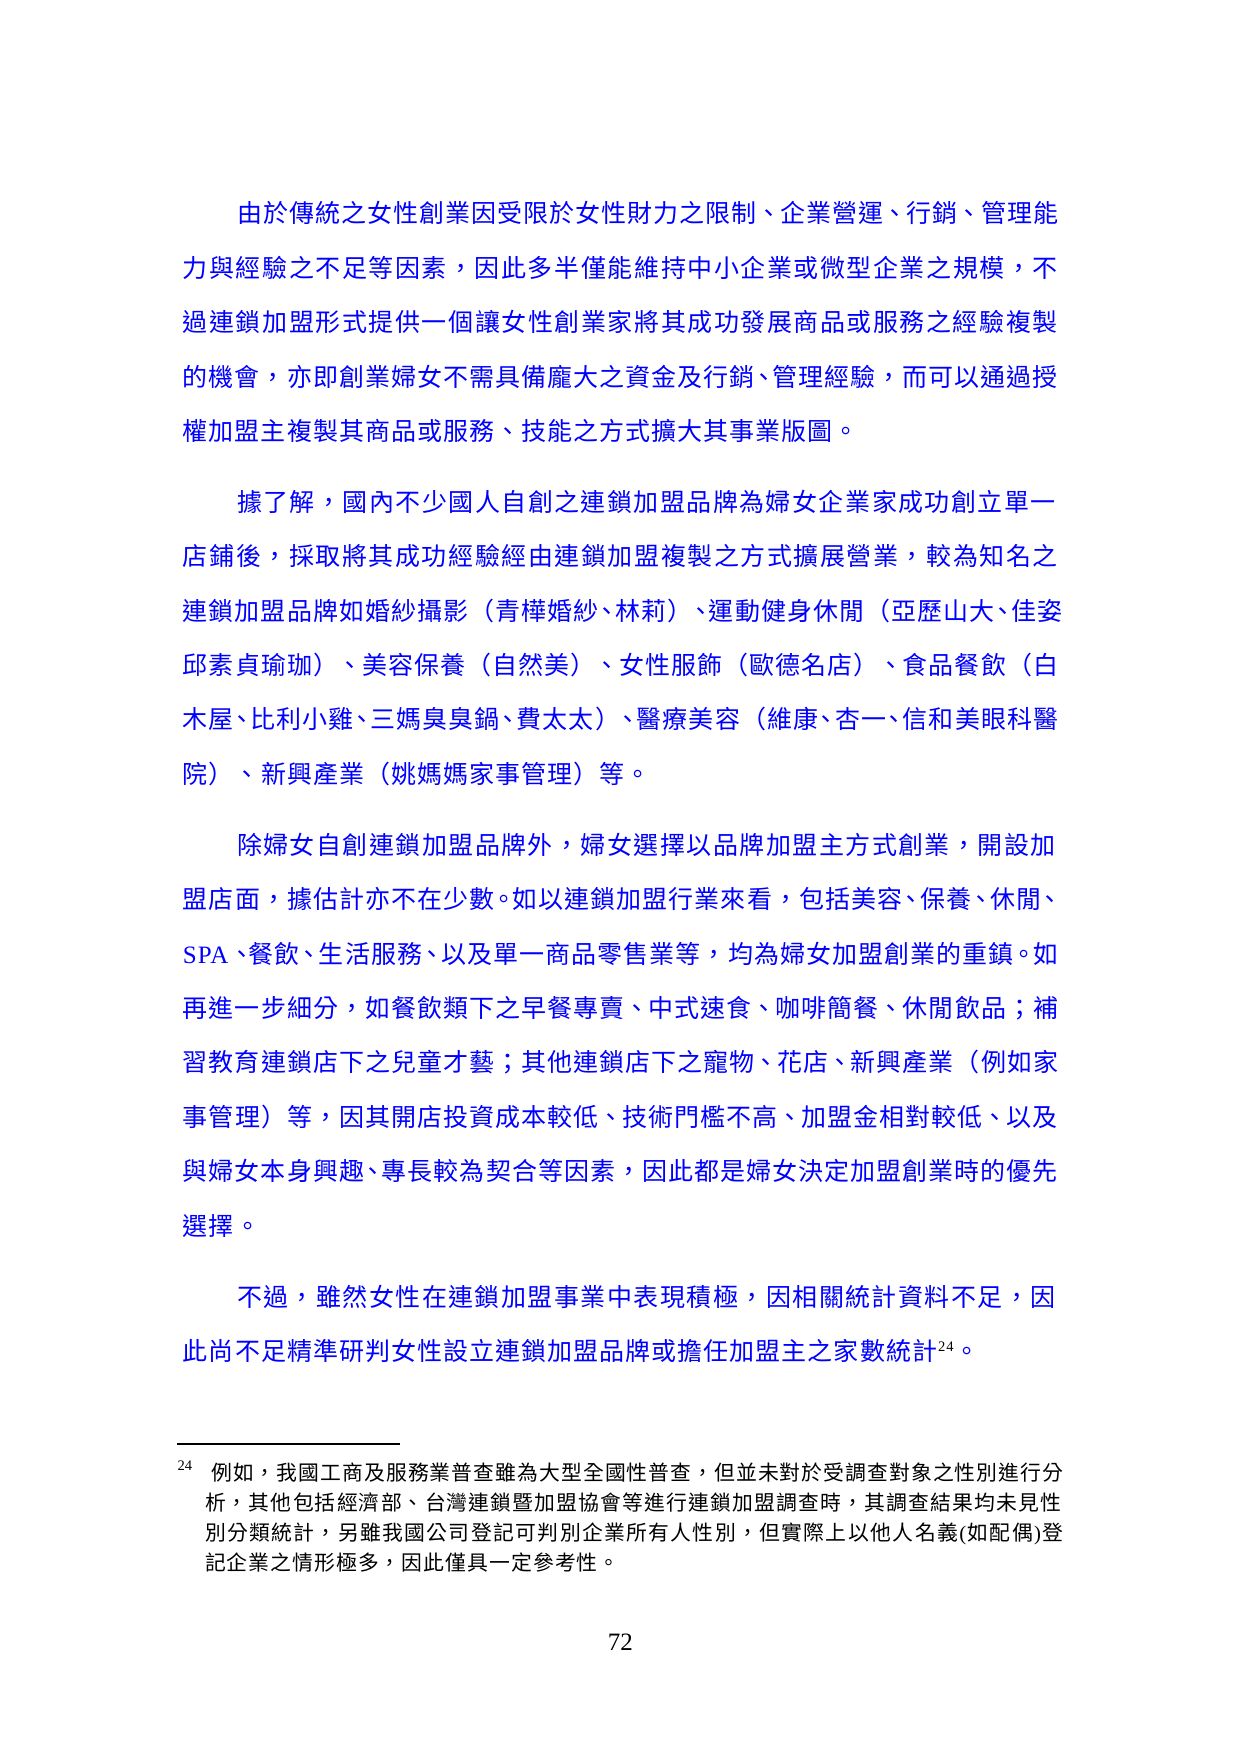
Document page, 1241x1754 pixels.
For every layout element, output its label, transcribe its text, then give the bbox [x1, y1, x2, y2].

text 據了解，國內不少國人自創之連鎖加盟品牌為婦女企業家成功創立單一店鋪後，採取將其成功經驗經由連鎖加盟複製之方式擴展營業，較為知名之連鎖加盟品牌如婚紗攝影（青樺婚紗、林莉）、運動健身休閒（亞歷山大、佳姿、邱素貞瑜珈）、美容保養（自然美）、女性服飾（歐德名店）、食品餐飲（白木屋、比利小雞、三媽臭臭鍋、費太太）、醫療美容（維康、杏一、信和美眼科醫院）、新興產業（姚媽媽家事管理）等。 [183, 482, 1058, 791]
text 例如，我國工商及服務業普查雖為大型全國性普查，但並未對於受調查對象之性別進行分析，其他包括經濟部、台灣連鎖暨加盟協會等進行連鎖加盟調查時，其調查結果均未見性別分類統計，另雖我國公司登記可判別企業所有人性別，但實際上以他人名義(如配偶)登記企業之情形極多，因此僅具一定參考性。 [177, 1456, 1063, 1577]
text 除婦女自創連鎖加盟品牌外，婦女選擇以品牌加盟主方式創業，開設加盟店面，據估計亦不在少數。如以連鎖加盟行業來看，包括美容、保養、休閒、SPA、餐飲、生活服務、以及單一商品零售業等，均為婦女加盟創業的重鎮。如再進一步細分，如餐飲類下之早餐專賣、中式速食、咖啡簡餐、休閒飲品；補習教育連鎖店下之兒童才藝；其他連鎖店下之寵物、花店、新興產業（例如家事管理）等，因其開店投資成本較低、技術門檻不高、加盟金相對較低、以及與婦女本身興趣、專長較為契合等因素，因此都是婦女決定加盟創業時的優先選擇。 [183, 825, 1058, 1242]
text 不過，雖然女性在連鎖加盟事業中表現積極，因相關統計資料不足，因此尚不足精準研判女性設立連鎖加盟品牌或擔任加盟主之家數統計。 [183, 1277, 1058, 1368]
text 由於傳統之女性創業因受限於女性財力之限制、企業營運、行銷、管理能力與經驗之不足等因素，因此多半僅能維持中小企業或微型企業之規模，不過連鎖加盟形式提供一個讓女性創業家將其成功發展商品或服務之經驗複製的機會，亦即創業婦女不需具備龐大之資金及行銷、管理經驗，而可以通過授權加盟主複製其商品或服務、技能之方式擴大其事業版圖。 [183, 194, 1058, 448]
